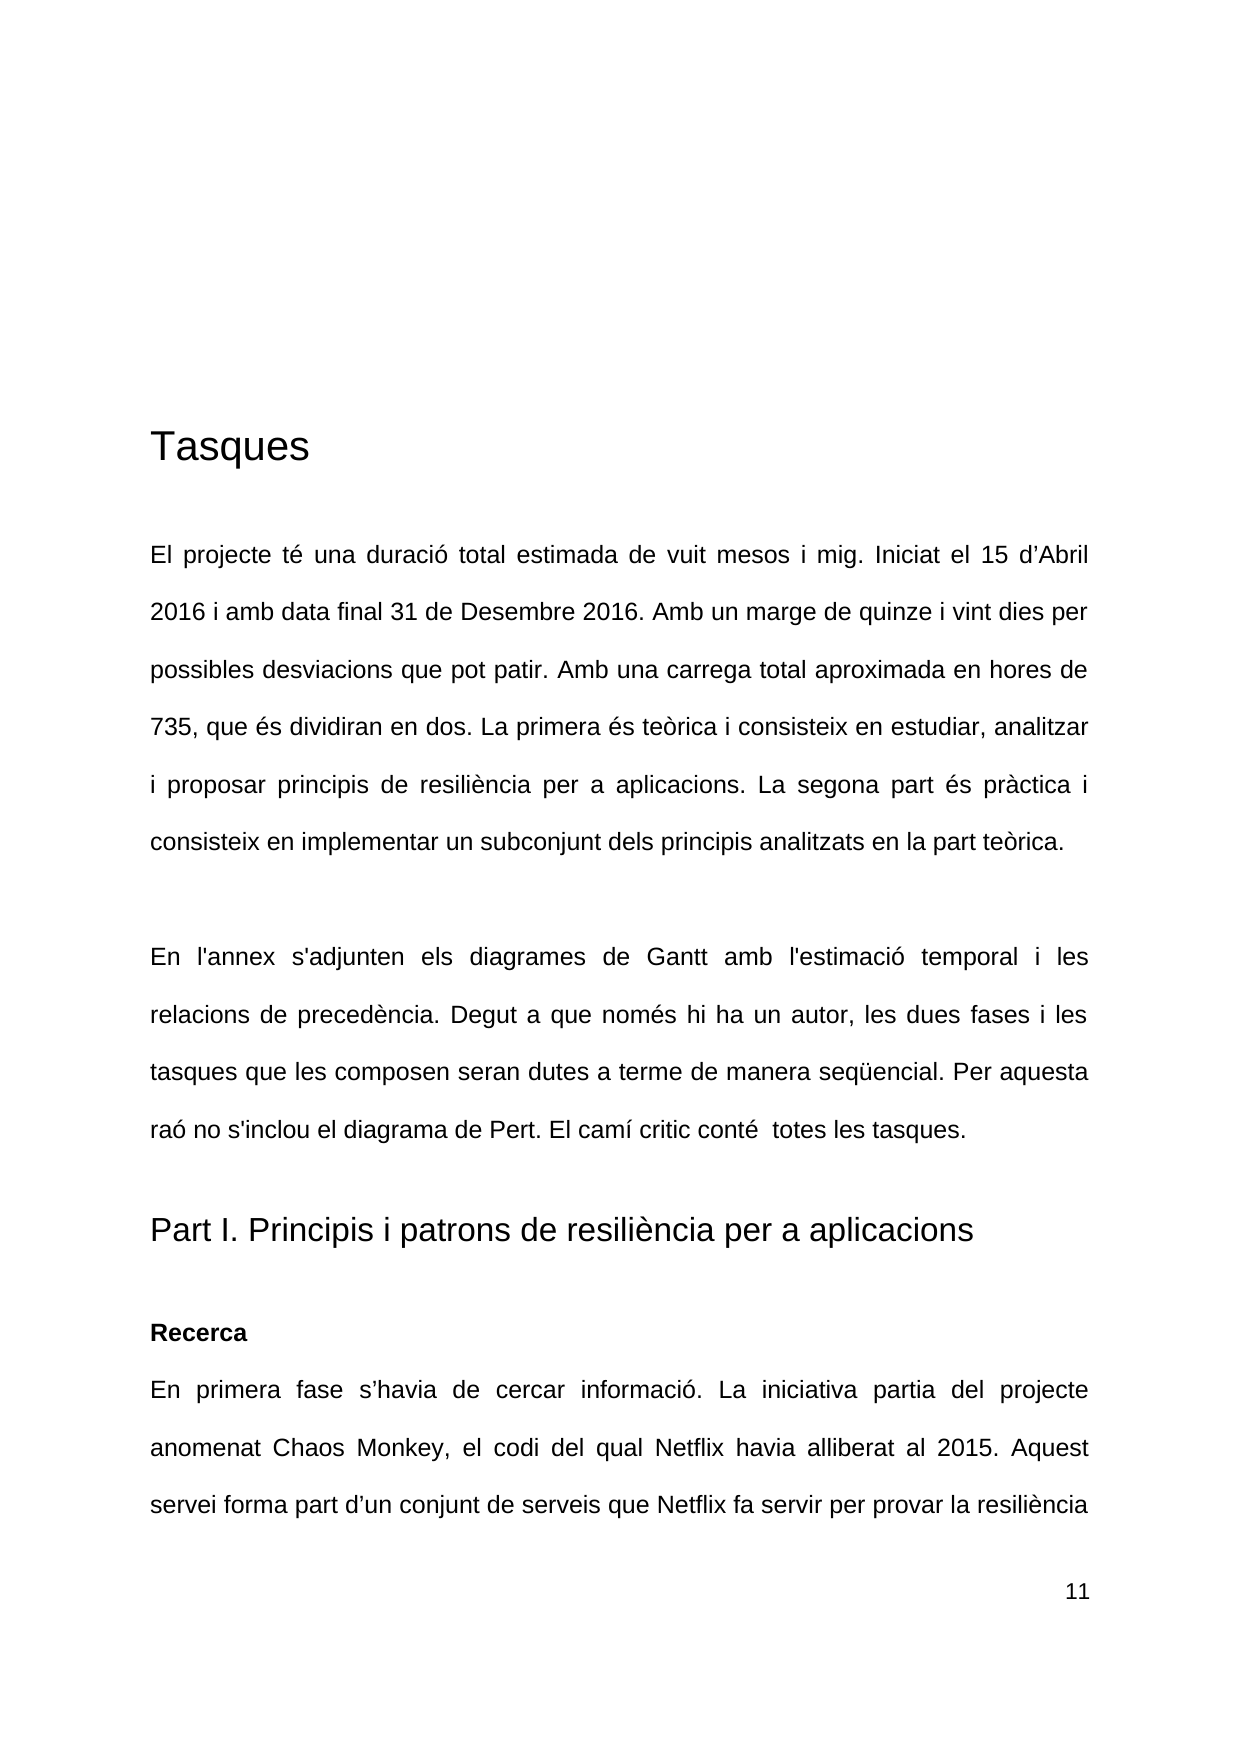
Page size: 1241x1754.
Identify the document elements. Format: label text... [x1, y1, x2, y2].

text Recerca [150, 1318, 1090, 1347]
text En primera fase s’havia de cercar informació. La iniciativa partia del projecte anomenat Chaos Monkey, el codi del qual Netflix havia alliberat al 2015. Aquest servei forma part d’un conjunt de serveis que Netflix fa servir per provar la resiliència [150, 1376, 1090, 1519]
text En l'annex s'adjunten els diagrames de Gantt amb l'estimació temporal i les relacions de precedència. Degut a que només hi ha un autor, les dues fases i les tasques que les composen seran dutes a terme de manera seqüencial. Per aquesta raó no s'inclou el diagrama de Pert. El camí critic conté totes les tasques. [150, 942, 1090, 1143]
subtitle Part I. Principis i patrons de resiliència per a aplicacions [150, 1209, 1090, 1248]
subtitle Tasques [150, 422, 1090, 469]
text El projecte té una duració total estimada de vuit mesos i mig. Iniciat el 15 d’Abril 2016 i amb data final 31 de Desembre 2016. Amb un marge de quinze i vint dies per possibles desviacions que pot patir. Amb una carrega total aproximada en hores de 735, que és dividiran en dos. La primera és teòrica i consisteix en estudiar, analitzar i proposar principis de resiliència per a aplicacions. La segona part és pràctica i consisteix en implementar un subconjunt dels principis analitzats en la part teòrica. [150, 539, 1090, 856]
